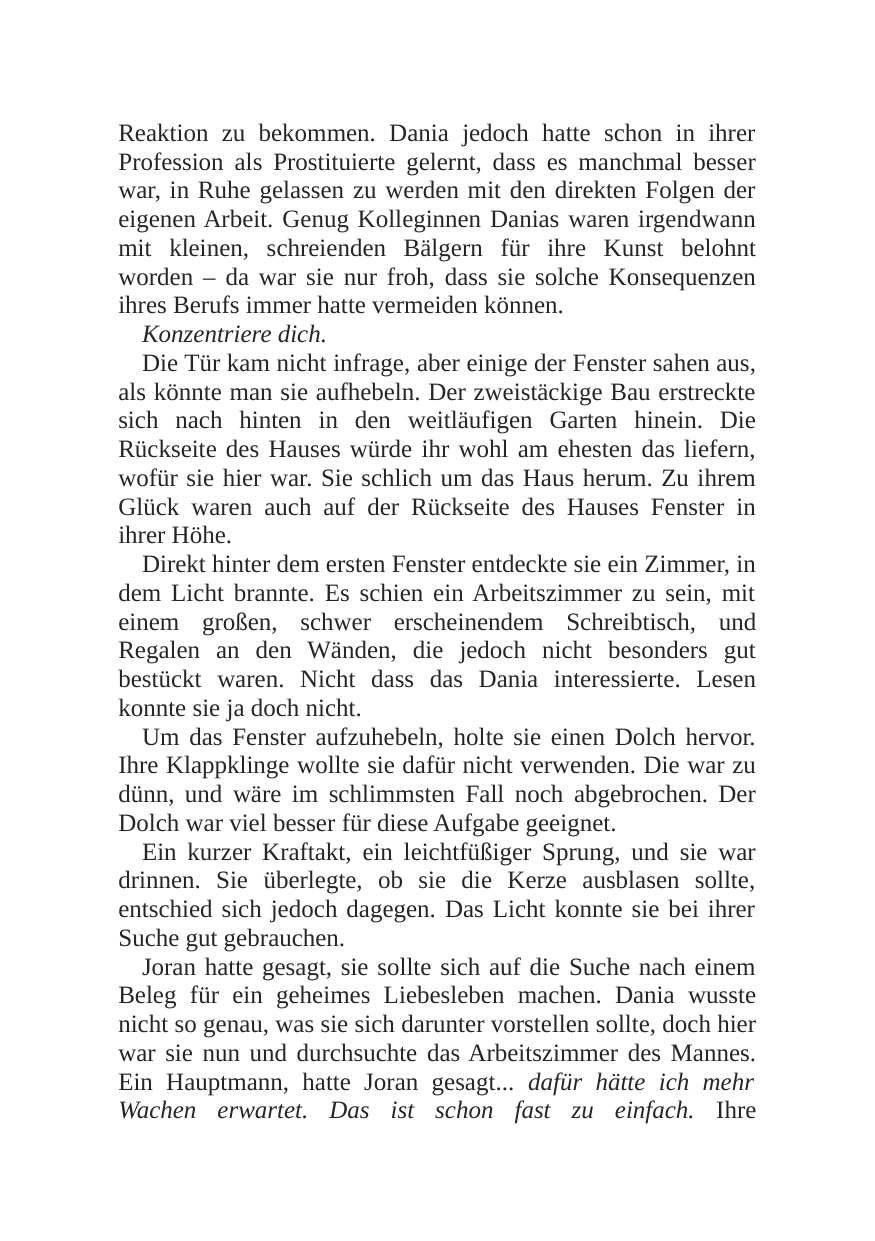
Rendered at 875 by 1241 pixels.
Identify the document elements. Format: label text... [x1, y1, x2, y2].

text Konzentriere dich. [118, 319, 756, 348]
text Direkt hinter dem ersten Fenster entdeckte sie ein Zimmer, in dem Licht brannte. Es schien ein Arbeitszimmer zu sein, mit einem großen, schwer erscheinendem Schreibtisch, und Regalen an den Wänden, die jedoch nicht besonders gut bestückt waren. Nicht dass das Dania interessierte. Lesen konnte sie ja doch nicht. [118, 549, 756, 722]
text Die Tür kam nicht infrage, aber einige der Fenster sahen aus, als könnte man sie aufhebeln. Der zweistäckige Bau erstreckte sich nach hinten in den weitläufigen Garten hinein. Die Rückseite des Hauses würde ihr wohl am ehesten das liefern, wofür sie hier war. Sie schlich um das Haus herum. Zu ihrem Glück waren auch auf der Rückseite des Hauses Fenster in ihrer Höhe. [118, 348, 756, 549]
text Ein kurzer Kraftakt, ein leichtfüßiger Sprung, und sie war drinnen. Sie überlegte, ob sie die Kerze ausblasen sollte, entschied sich jedoch dagegen. Das Licht konnte sie bei ihrer Suche gut gebrauchen. [118, 837, 756, 952]
text Joran hatte gesagt, sie sollte sich auf die Suche nach einem Beleg für ein geheimes Liebesleben machen. Dania wusste nicht so genau, was sie sich darunter vorstellen sollte, doch hier war sie nun und durchsuchte das Arbeitszimmer des Mannes. Ein Hauptmann, hatte Joran gesagt... dafür hätte ich mehr Wachen erwartet. Das ist schon fast zu einfach. Ihre [118, 952, 756, 1124]
text Reaktion zu bekommen. Dania jedoch hatte schon in ihrer Profession als Prostituierte gelernt, dass es manchmal besser war, in Ruhe gelassen zu werden mit den direkten Folgen der eigenen Arbeit. Genug Kolleginnen Danias waren irgendwann mit kleinen, schreienden Bälgern für ihre Kunst belohnt worden – da war sie nur froh, dass sie solche Konsequenzen ihres Berufs immer hatte vermeiden können. [118, 118, 756, 319]
text Um das Fenster aufzuhebeln, holte sie einen Dolch hervor. Ihre Klappklinge wollte sie dafür nicht verwenden. Die war zu dünn, und wäre im schlimmsten Fall noch abgebrochen. Der Dolch war viel besser für diese Aufgabe geeignet. [118, 722, 756, 837]
